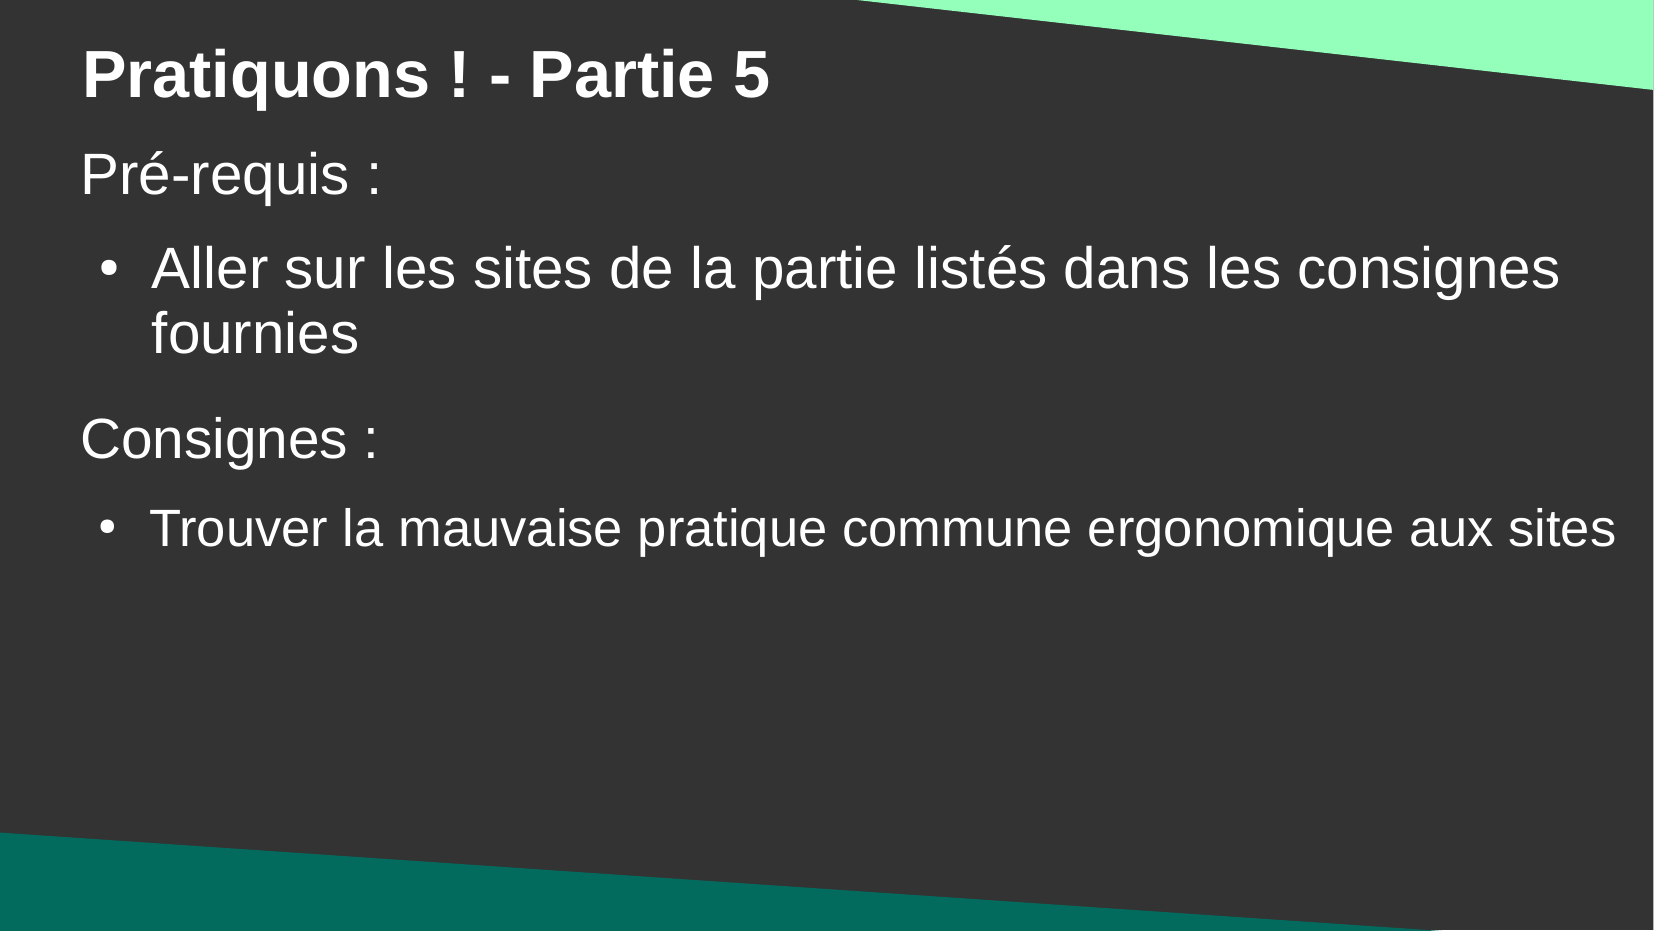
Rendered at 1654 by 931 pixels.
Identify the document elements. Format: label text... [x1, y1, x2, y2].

list Consignes : Trouver la mauvaise pratique commune ergonomique aux sites [80, 407, 1620, 567]
list Pré-requis : Aller sur les sites de la partie listés dans les consignes fournies [80, 141, 1620, 397]
text_box [856, 0, 1654, 91]
title Pratiquons ! - Partie 5 [82, 37, 1571, 114]
